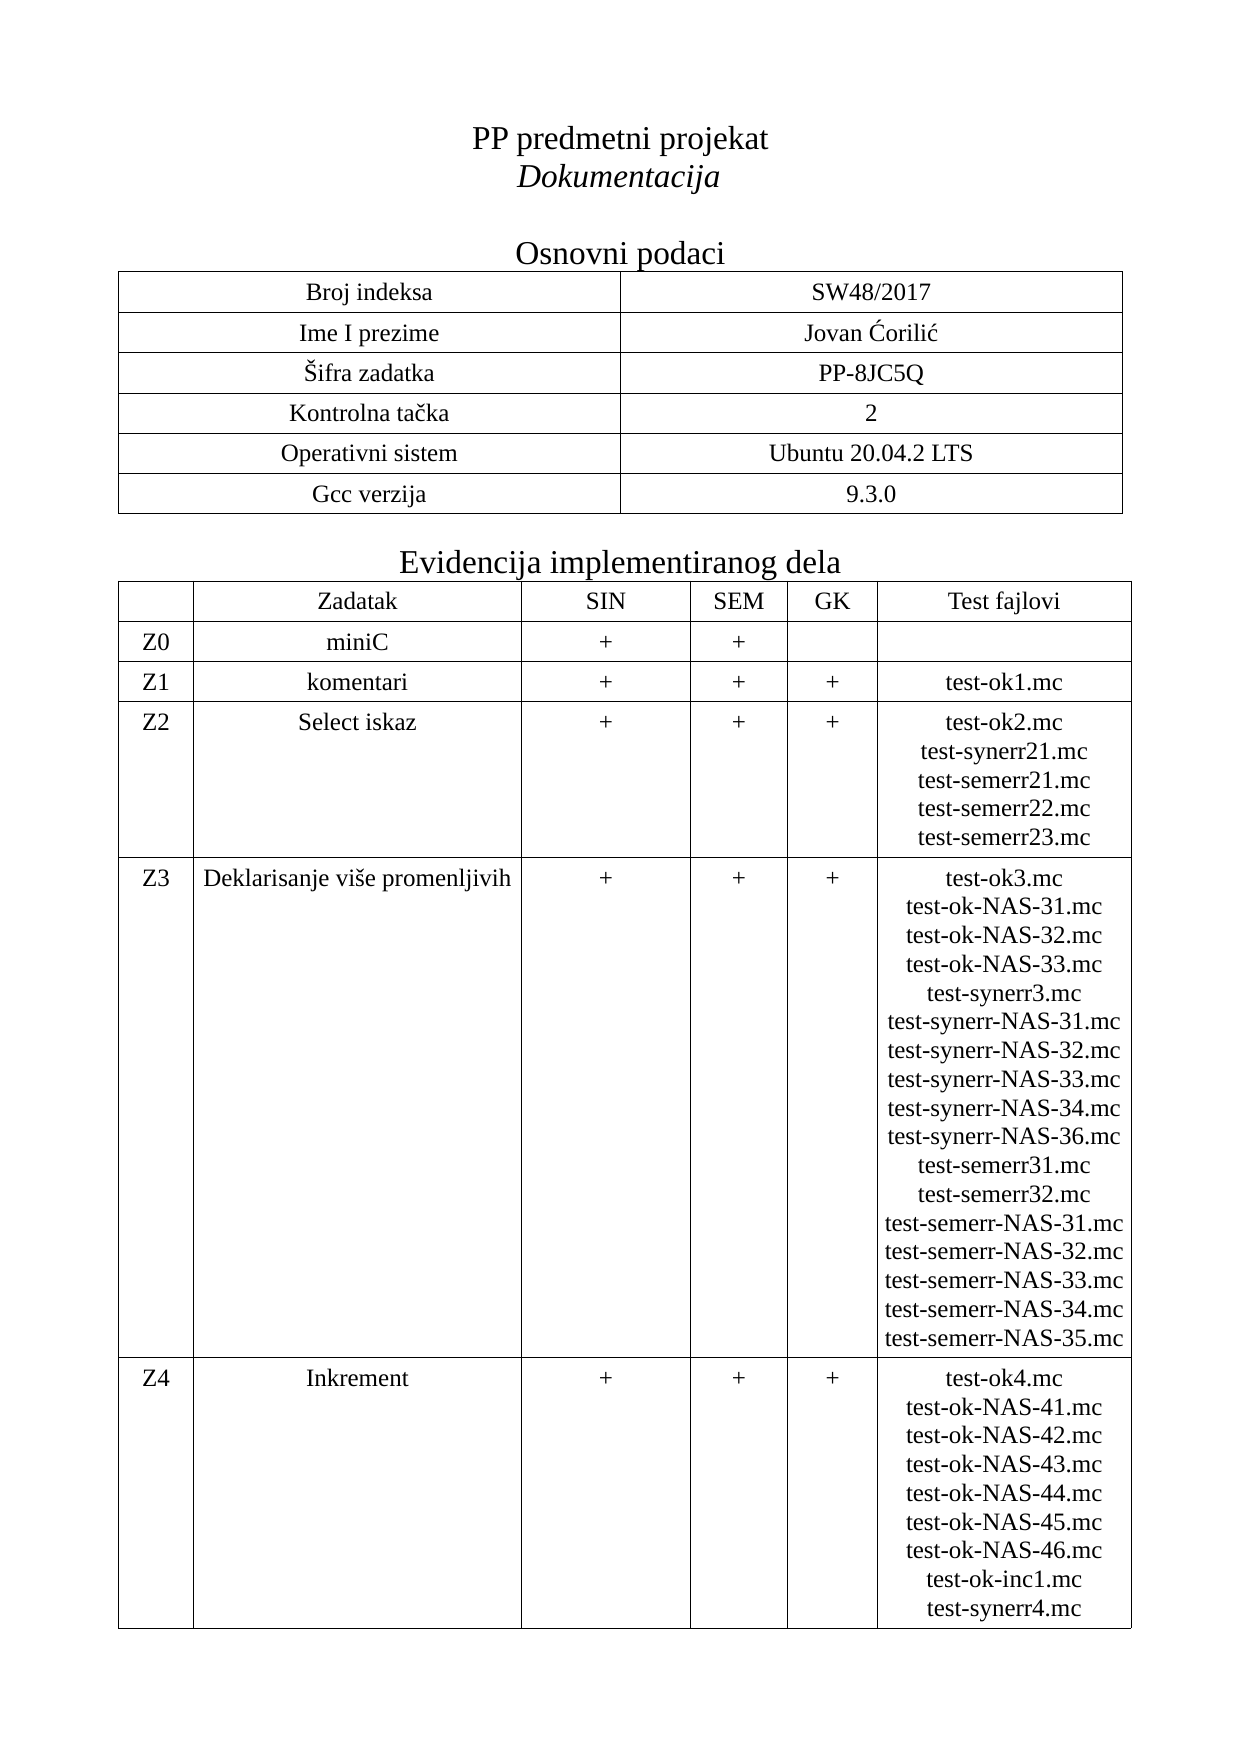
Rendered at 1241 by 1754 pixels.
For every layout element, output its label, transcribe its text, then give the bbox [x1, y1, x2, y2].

table_cell 2 [621, 394, 1122, 433]
table_cell Inkrement [194, 1358, 521, 1627]
table_header GK [788, 582, 877, 621]
table_header Test fajlovi [878, 582, 1131, 621]
table_cell test-ok2.mc test-synerr21.mc test-semerr21.mc test-semerr22.mc test-semerr23.mc [878, 702, 1131, 857]
text PP predmetni projekat [118, 118, 1122, 156]
table_cell + [522, 662, 690, 701]
table_cell + [788, 858, 877, 1357]
table_cell test-ok4.mc test-ok-NAS-41.mc test-ok-NAS-42.mc test-ok-NAS-43.mc test-ok-NAS-44.mc test-ok-NAS-45.mc test-ok-NAS-46.mc test-ok-inc1.mc test-synerr4.mc [878, 1358, 1131, 1627]
table_cell + [691, 622, 787, 661]
table_cell Operativni sistem [119, 434, 620, 473]
table_cell test-ok3.mc test-ok-NAS-31.mc test-ok-NAS-32.mc test-ok-NAS-33.mc test-synerr3.mc test-synerr-NAS-31.mc test-synerr-NAS-32.mc test-synerr-NAS-33.mc test-synerr-NAS-34.mc test-synerr-NAS-36.mc test-semerr31.mc test-semerr32.mc test-semerr-NAS-31.mc test-semerr-NAS-32.mc test-semerr-NAS-33.mc test-semerr-NAS-34.mc test-semerr-NAS-35.mc [878, 858, 1131, 1357]
table_cell Deklarisanje više promenljivih [194, 858, 521, 1357]
table_cell test-ok1.mc [878, 662, 1131, 701]
table_cell Jovan Ćorilić [621, 313, 1122, 352]
table_cell Gcc verzija [119, 474, 620, 513]
table_cell + [522, 1358, 690, 1627]
table_cell + [788, 662, 877, 701]
table_cell Z4 [119, 1358, 193, 1627]
table_cell [878, 622, 1131, 661]
table_cell + [691, 662, 787, 701]
table_cell 9.3.0 [621, 474, 1122, 513]
table_cell miniC [194, 622, 521, 661]
table_cell Z1 [119, 662, 193, 701]
table_header SEM [691, 582, 787, 621]
table_cell Šifra zadatka [119, 353, 620, 392]
table_cell [788, 622, 877, 661]
table_cell Z2 [119, 702, 193, 857]
text Evidencija implementiranog dela [118, 542, 1122, 581]
table_cell Z3 [119, 858, 193, 1357]
table_header SIN [522, 582, 690, 621]
table_cell PP-8JC5Q [621, 353, 1122, 392]
table_header Zadatak [194, 582, 521, 621]
table_cell Z0 [119, 622, 193, 661]
table_cell + [522, 622, 690, 661]
table_header [119, 582, 193, 621]
table_cell + [788, 1358, 877, 1627]
table_cell Ubuntu 20.04.2 LTS [621, 434, 1122, 473]
table_cell + [691, 702, 787, 857]
table_cell komentari [194, 662, 521, 701]
table_cell + [788, 702, 877, 857]
text Dokumentacija [118, 156, 1122, 195]
text Osnovni podaci [118, 233, 1122, 271]
table_cell Select iskaz [194, 702, 521, 857]
table_cell + [522, 702, 690, 857]
table_cell Ime I prezime [119, 313, 620, 352]
table_header SW48/2017 [621, 272, 1122, 312]
table_cell + [691, 1358, 787, 1627]
table_cell + [522, 858, 690, 1357]
table_cell + [691, 858, 787, 1357]
table_cell Kontrolna tačka [119, 394, 620, 433]
table_header Broj indeksa [119, 272, 620, 312]
